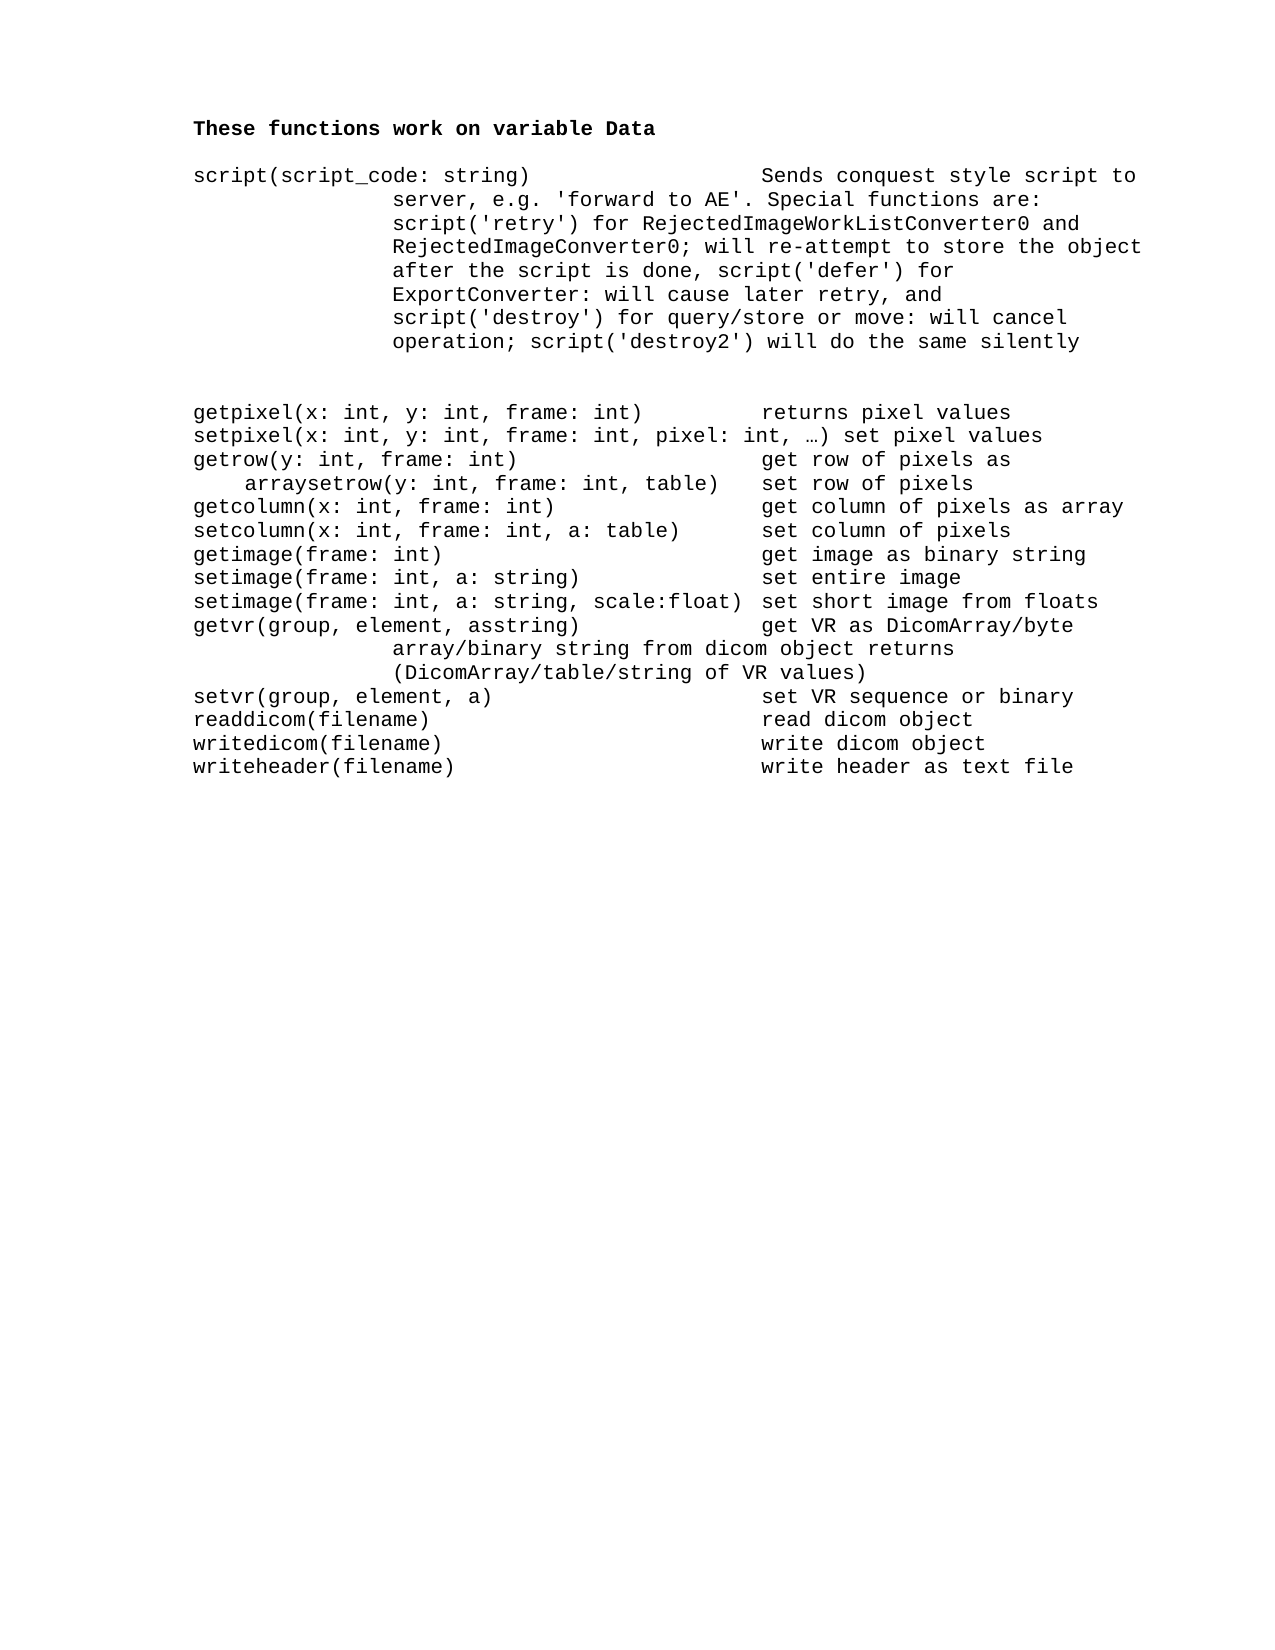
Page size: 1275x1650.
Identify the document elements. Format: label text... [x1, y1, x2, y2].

text script(script_code: string) Sends conquest style script to server, e.g. 'forward to AE'. Special functions are: script('retry') for RejectedImageWorkListConverter0 and RejectedImageConverter0; will re-attempt to store the object after the script is done, script('defer') for ExportConverter: will cause later retry, and script('destroy') for query/store or move: will cancel operation; script('destroy2') will do the same silently [193, 165, 1157, 354]
text setpixel(x: int, y: int, frame: int, pixel: int, …) set pixel values [193, 426, 1157, 449]
text getcolumn(x: int, frame: int) get column of pixels as array [193, 496, 1157, 520]
text setvr(group, element, a) set VR sequence or binary [193, 686, 1157, 709]
text getrow(y: int, frame: int) get row of pixels as arraysetrow(y: int, frame: int, table) set row of pixels [193, 449, 1157, 496]
text writeheader(filename) write header as text file [193, 757, 1157, 780]
text These functions work on variable Data [193, 118, 1157, 142]
text getimage(frame: int) get image as binary string [193, 544, 1157, 567]
text setimage(frame: int, a: string) set entire image [193, 567, 1157, 591]
text setcolumn(x: int, frame: int, a: table) set column of pixels [193, 520, 1157, 544]
text readdicom(filename) read dicom object [193, 709, 1157, 733]
text getpixel(x: int, y: int, frame: int) returns pixel values [193, 402, 1157, 426]
text setimage(frame: int, a: string, scale:float) set short image from floats [193, 591, 1157, 615]
text getvr(group, element, asstring) get VR as DicomArray/byte array/binary string from dicom object returns (DicomArray/table/string of VR values) [193, 615, 1157, 686]
text writedicom(filename) write dicom object [193, 733, 1157, 757]
